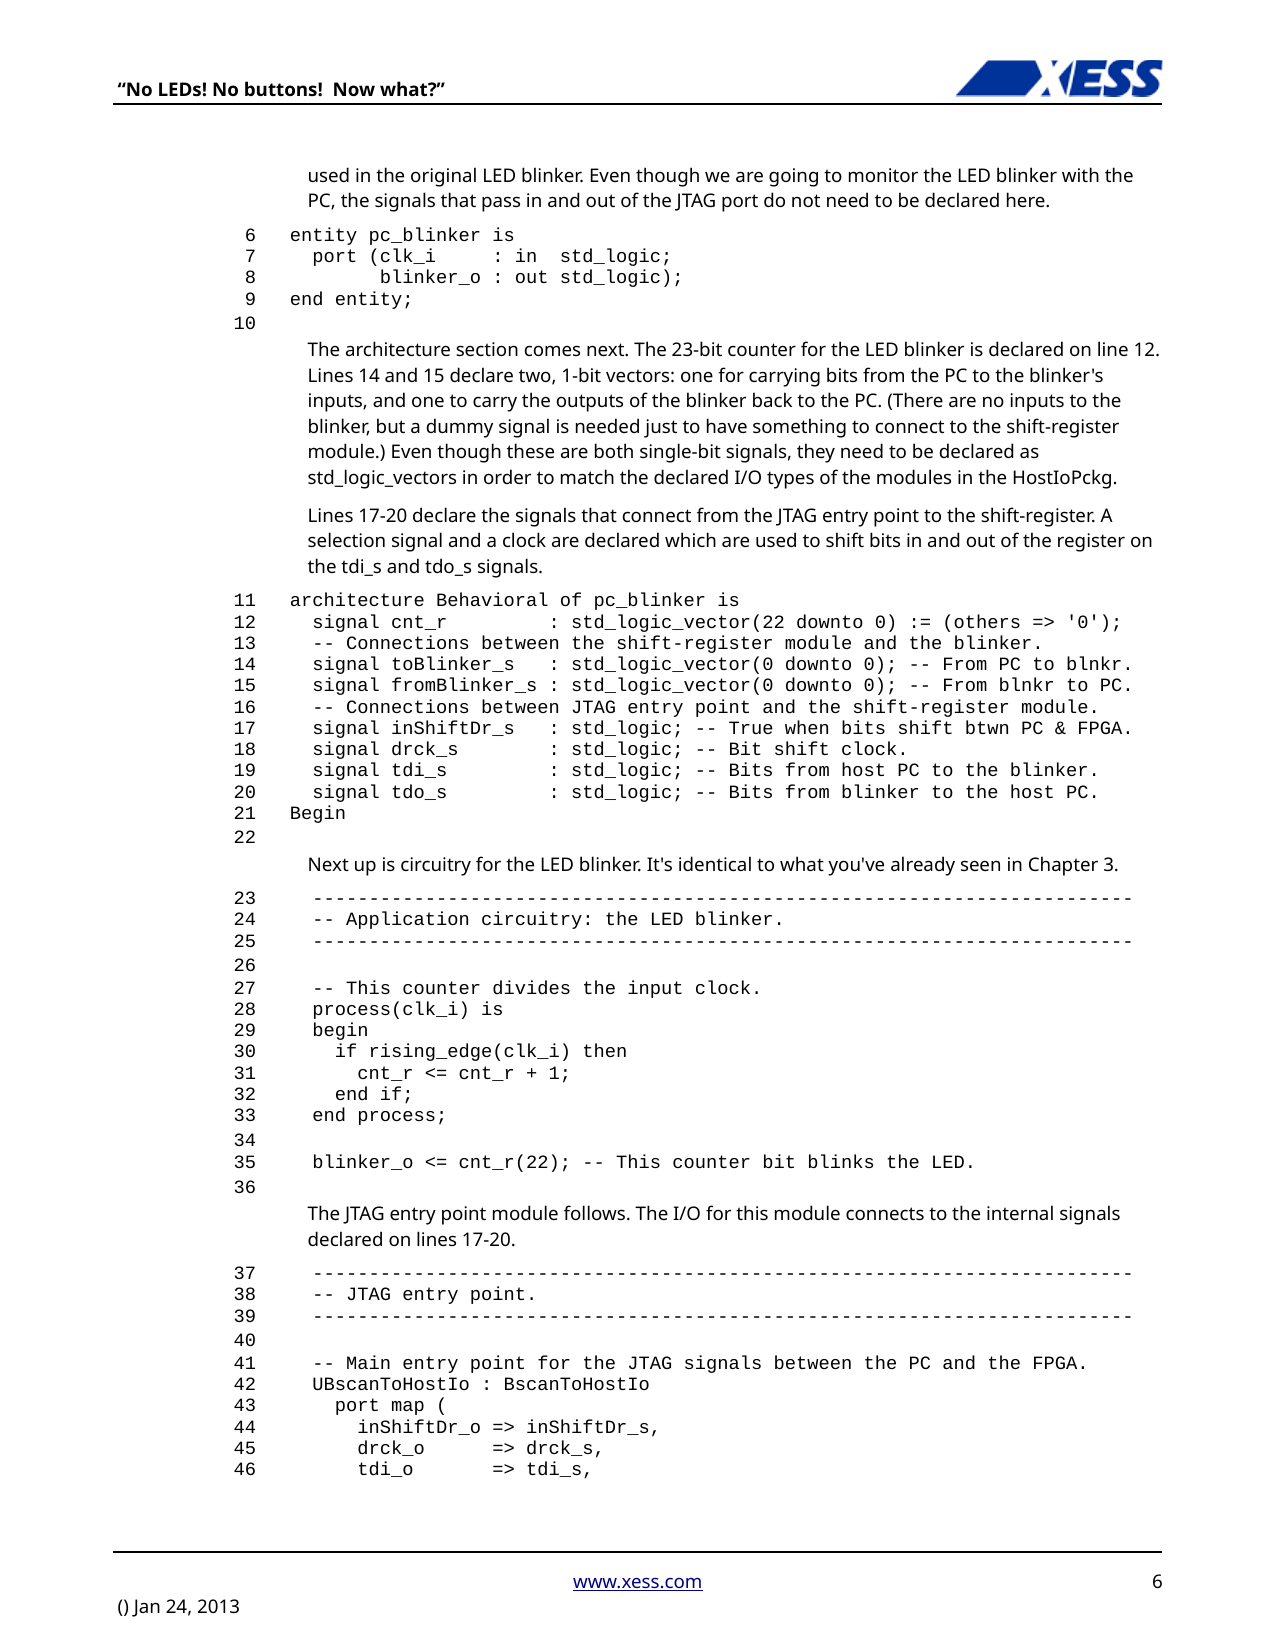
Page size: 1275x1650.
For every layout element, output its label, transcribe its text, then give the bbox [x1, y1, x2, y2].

list signal cnt_r : std_logic_vector(22 downto 0) := (others => '0'); [289, 612, 1162, 634]
list -- JTAG entry point. [289, 1285, 1162, 1306]
list end process; [289, 1106, 1162, 1127]
list entity pc_blinker is [289, 226, 1162, 247]
list end entity; [289, 289, 1162, 311]
list process(clk_i) is [289, 1000, 1162, 1021]
text Next up is circuitry for the LED blinker. It's identical to what you've already seen in Chapter 3. [307, 851, 1162, 876]
list Begin [289, 804, 1162, 825]
list ------------------------------------------------------------------------- [289, 889, 1162, 910]
list drck_o => drck_s, [289, 1439, 1162, 1460]
list end if; [289, 1085, 1162, 1106]
list signal tdo_s : std_logic; -- Bits from blinker to the host PC. [289, 782, 1162, 804]
list blinker_o : out std_logic); [289, 268, 1162, 289]
list if rising_edge(clk_i) then [289, 1042, 1162, 1063]
list UBscanToHostIo : BscanToHostIo [289, 1375, 1162, 1396]
list port (clk_i : in std_logic; [289, 247, 1162, 268]
text used in the original LED blinker. Even though we are going to monitor the LED blinker with the PC, the signals that pass in and out of the JTAG port do not need to be declared here. [307, 162, 1162, 213]
text The JTAG entry point module follows. The I/O for this module connects to the internal signals declared on lines 17-20. [307, 1200, 1162, 1251]
list begin [289, 1021, 1162, 1042]
list -- Application circuitry: the LED blinker. [289, 910, 1162, 931]
list ------------------------------------------------------------------------- [289, 1306, 1162, 1328]
list ------------------------------------------------------------------------- [289, 1264, 1162, 1285]
list -- Main entry point for the JTAG signals between the PC and the FPGA. [289, 1354, 1162, 1375]
list cnt_r <= cnt_r + 1; [289, 1063, 1162, 1085]
list ------------------------------------------------------------------------- [289, 931, 1162, 953]
list signal drck_s : std_logic; -- Bit shift clock. [289, 740, 1162, 761]
list signal tdi_s : std_logic; -- Bits from host PC to the blinker. [289, 761, 1162, 782]
text The architecture section comes next. The 23-bit counter for the LED blinker is declared on line 12. Lines 14 and 15 declare two, 1-bit vectors: one for carrying bits from the PC to the blinker's inputs, and one to carry the outputs of the blinker back to the PC. (There are no inputs to the blinker, but a dummy signal is needed just to have something to connect to the shift-register module.) Even though these are both single-bit signals, they need to be declared as std_logic_vectors in order to match the declared I/O types of the modules in the HostIoPckg. [307, 336, 1162, 489]
list inShiftDr_o => inShiftDr_s, [289, 1417, 1162, 1439]
list signal toBlinker_s : std_logic_vector(0 downto 0); -- From PC to blnkr. [289, 655, 1162, 676]
list port map ( [289, 1396, 1162, 1417]
list -- Connections between JTAG entry point and the shift-register module. [289, 697, 1162, 719]
text Lines 17-20 declare the signals that connect from the JTAG entry point to the shift-register. A selection signal and a clock are declared which are used to shift bits in and out of the register on the tdi_s and tdo_s signals. [307, 502, 1162, 579]
list blinker_o <= cnt_r(22); -- This counter bit blinks the LED. [289, 1153, 1162, 1174]
list -- Connections between the shift-register module and the blinker. [289, 634, 1162, 655]
list -- This counter divides the input clock. [289, 978, 1162, 1000]
list architecture Behavioral of pc_blinker is [289, 591, 1162, 612]
list signal inShiftDr_s : std_logic; -- True when bits shift btwn PC & FPGA. [289, 719, 1162, 740]
list signal fromBlinker_s : std_logic_vector(0 downto 0); -- From blnkr to PC. [289, 676, 1162, 697]
list tdi_o => tdi_s, [289, 1460, 1162, 1481]
picture [955, 60, 1163, 97]
